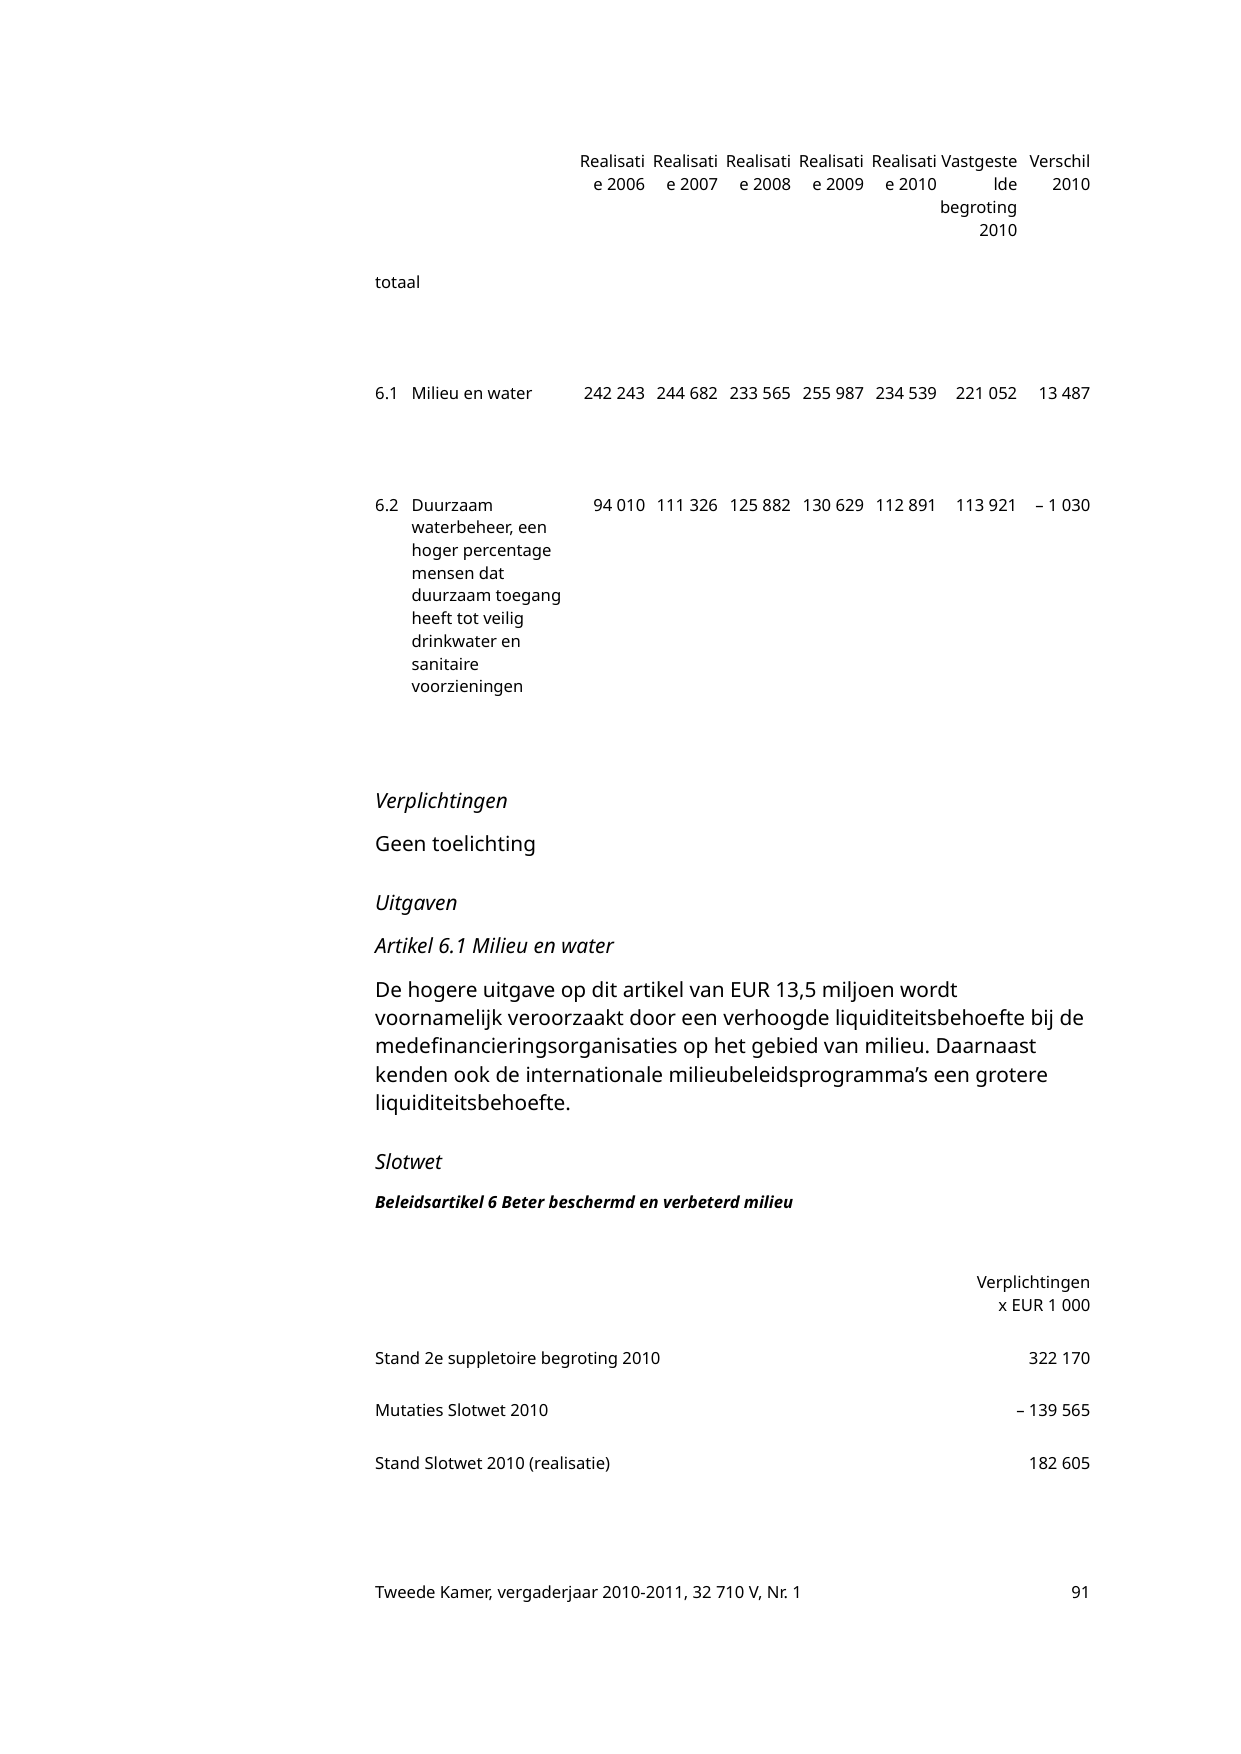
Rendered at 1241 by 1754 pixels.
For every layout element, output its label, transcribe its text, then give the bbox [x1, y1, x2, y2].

table_header Realisatie 2009 [791, 150, 864, 271]
table_cell Duurzaam waterbeheer, een hoger percentage mensen dat duurzaam toegang heeft tot veilig drinkwater en sanitaire voorzieningen [411, 493, 572, 727]
table_cell [1017, 324, 1090, 382]
table_cell [1017, 435, 1090, 493]
table_header Realisatie 2007 [645, 150, 718, 271]
table_cell [864, 435, 937, 493]
table_header Vastgestelde begroting 2010 [937, 150, 1017, 271]
text Beleidsartikel 6 Beter beschermd en verbeterd milieu [375, 1190, 1090, 1213]
table_header Realisatie 2006 [572, 150, 645, 271]
table_cell – 1 030 [1017, 493, 1090, 727]
table_cell 233 565 [718, 382, 791, 435]
table_cell – 139 565 [933, 1399, 1090, 1452]
table_cell totaal [375, 271, 572, 323]
table_cell [791, 435, 864, 493]
table_cell [645, 324, 718, 382]
text Artikel 6.1 Milieu en water [375, 931, 1090, 960]
table_cell [718, 324, 791, 382]
text Geen toelichting [375, 829, 1090, 858]
table_header [375, 150, 411, 271]
table_cell Milieu en water [411, 382, 572, 435]
table_cell [937, 271, 1017, 323]
table_cell 255 987 [791, 382, 864, 435]
table_cell [937, 324, 1017, 382]
table_header Verschil 2010 [1017, 150, 1090, 271]
table_cell [791, 271, 864, 323]
table_cell [572, 271, 645, 323]
table_cell 112 891 [864, 493, 937, 727]
table_cell 13 487 [1017, 382, 1090, 435]
table_cell [718, 435, 791, 493]
table_cell [791, 324, 864, 382]
table_cell [411, 435, 572, 493]
table_cell [937, 435, 1017, 493]
table_cell [375, 324, 411, 382]
table_header Verplichtingen x EUR 1 000 [933, 1271, 1090, 1346]
table_header [411, 150, 572, 271]
table_cell [718, 271, 791, 323]
table_cell 244 682 [645, 382, 718, 435]
table_cell 125 882 [718, 493, 791, 727]
table_cell 242 243 [572, 382, 645, 435]
text Slotwet [375, 1147, 1090, 1175]
table_cell 234 539 [864, 382, 937, 435]
text De hogere uitgave op dit artikel van EUR 13,5 miljoen wordt voornamelijk veroorzaakt door een verhoogde liquiditeitsbehoefte bij de medefinancieringsorganisaties op het gebied van milieu. Daarnaast kenden ook de internationale milieubeleidsprogramma’s een grotere liquiditeitsbehoefte. [375, 975, 1090, 1117]
table_cell [411, 324, 572, 382]
table_cell 111 326 [645, 493, 718, 727]
table_cell [864, 324, 937, 382]
table_header Realisatie 2010 [864, 150, 937, 271]
table_cell 221 052 [937, 382, 1017, 435]
table_cell [572, 324, 645, 382]
table_cell Stand 2e suppletoire begroting 2010 [375, 1346, 933, 1399]
table_cell 130 629 [791, 493, 864, 727]
table_cell 6.1 [375, 382, 411, 435]
table_cell 322 170 [933, 1346, 1090, 1399]
table_cell [645, 271, 718, 323]
table_cell 182 605 [933, 1452, 1090, 1504]
table_cell 6.2 [375, 493, 411, 727]
table_cell 113 921 [937, 493, 1017, 727]
table_header Realisatie 2008 [718, 150, 791, 271]
table_cell Stand Slotwet 2010 (realisatie) [375, 1452, 933, 1504]
table_cell [864, 271, 937, 323]
table_cell Mutaties Slotwet 2010 [375, 1399, 933, 1452]
text Uitgaven [375, 888, 1090, 916]
table_cell [375, 435, 411, 493]
table_cell 94 010 [572, 493, 645, 727]
table_cell [645, 435, 718, 493]
text Verplichtingen [375, 786, 1090, 814]
table_header [375, 1271, 933, 1346]
table_cell [572, 435, 645, 493]
table_cell [1017, 271, 1090, 323]
